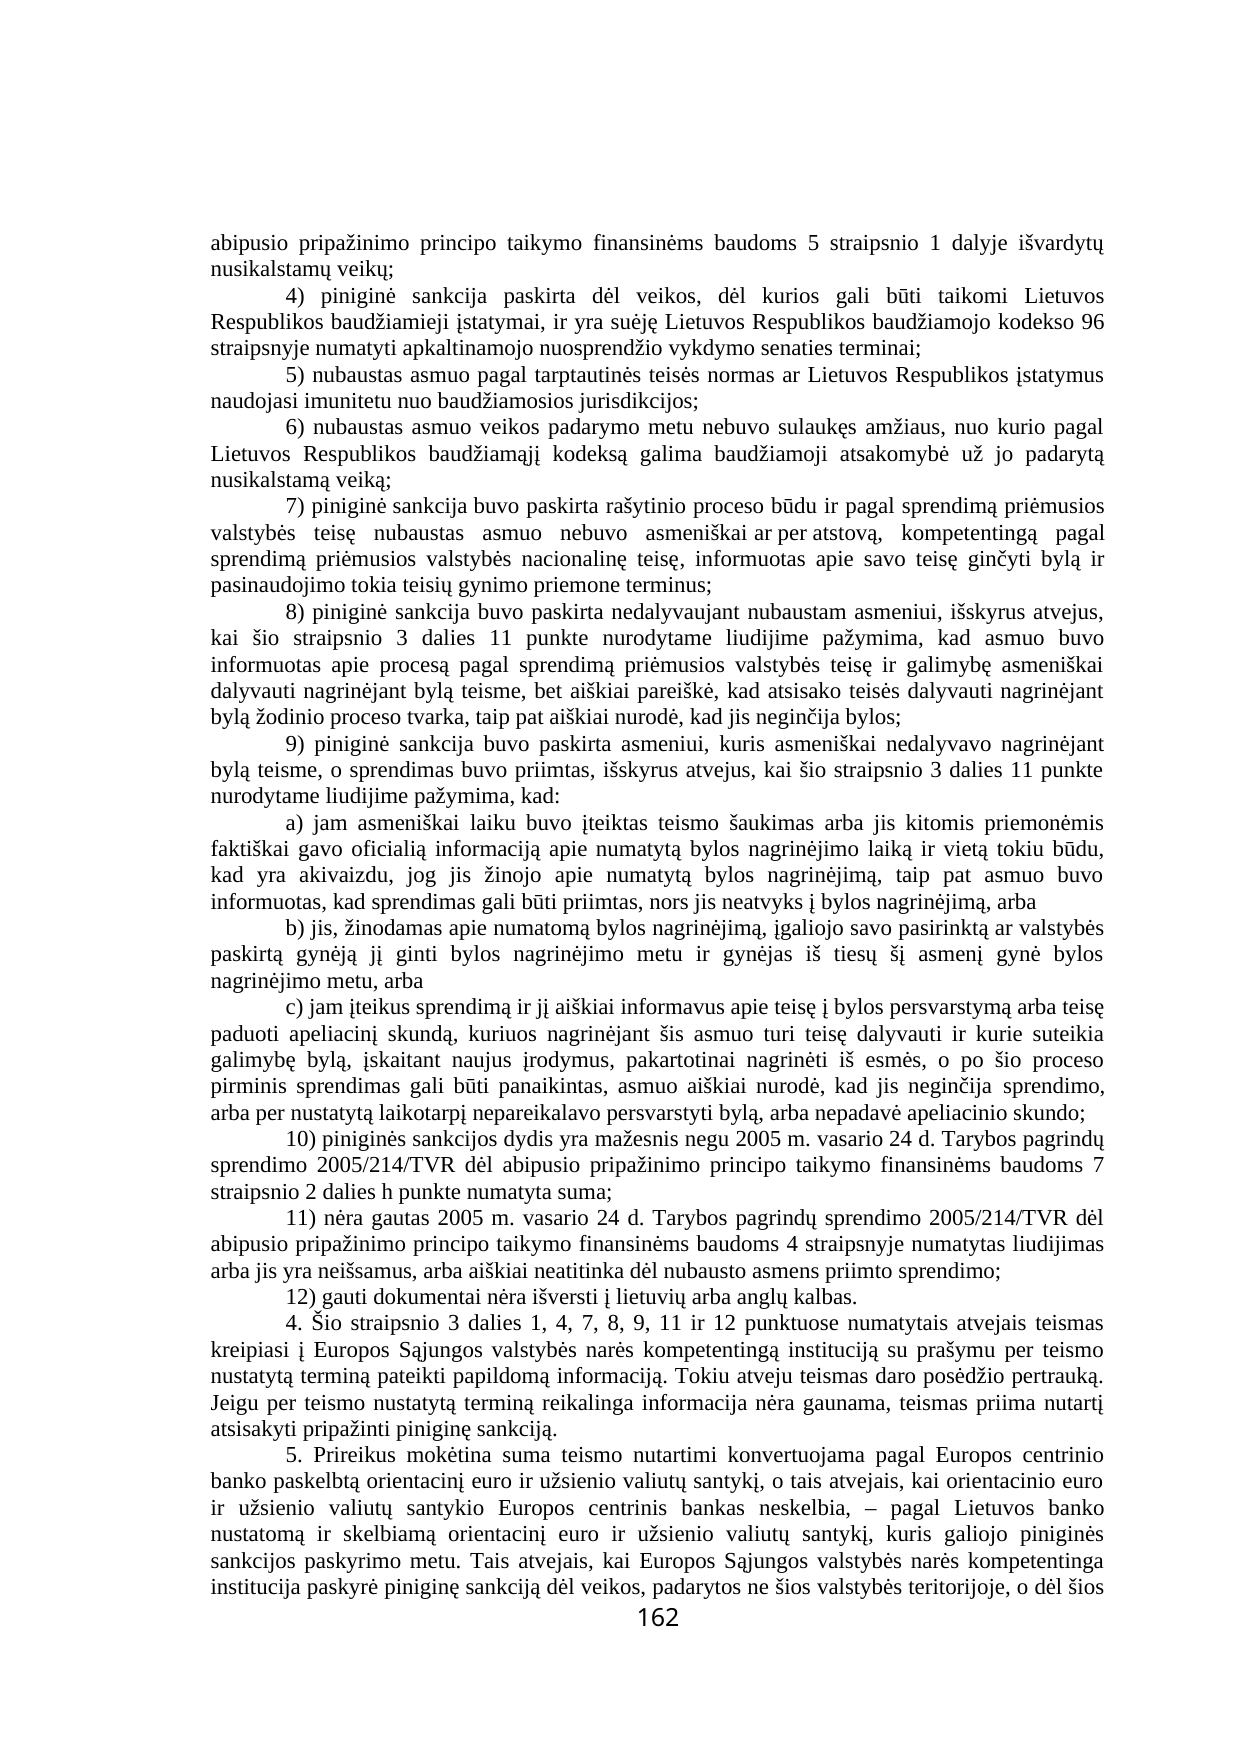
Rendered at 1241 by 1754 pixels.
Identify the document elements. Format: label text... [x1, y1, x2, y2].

text 5) nubaustas asmuo pagal tarptautinės teisės normas ar Lietuvos Respublikos įstatymus naudojasi imunitetu nuo baudžiamosios jurisdikcijos; [210, 361, 1105, 413]
text abipusio pripažinimo principo taikymo finansinėms baudoms 5 straipsnio 1 dalyje išvardytų nusikalstamų veikų; [210, 229, 1105, 282]
text 11) nėra gautas 2005 m. vasario 24 d. Tarybos pagrindų sprendimo 2005/214/TVR dėl abipusio pripažinimo principo taikymo finansinėms baudoms 4 straipsnyje numatytas liudijimas arba jis yra neišsamus, arba aiškiai neatitinka dėl nubausto asmens priimto sprendimo; [210, 1204, 1105, 1283]
text 7) piniginė sankcija buvo paskirta rašytinio proceso būdu ir pagal sprendimą priėmusios valstybės teisę nubaustas asmuo nebuvo asmeniškai ar per atstovą, kompetentingą pagal sprendimą priėmusios valstybės nacionalinę teisę, informuotas apie savo teisę ginčyti bylą ir pasinaudojimo tokia teisių gynimo priemone terminus; [210, 492, 1105, 598]
text 4) piniginė sankcija paskirta dėl veikos, dėl kurios gali būti taikomi Lietuvos Respublikos baudžiamieji įstatymai, ir yra suėję Lietuvos Respublikos baudžiamojo kodekso 96 straipsnyje numatyti apkaltinamojo nuosprendžio vykdymo senaties terminai; [210, 282, 1105, 361]
text a) jam asmeniškai laiku buvo įteiktas teismo šaukimas arba jis kitomis priemonėmis faktiškai gavo oficialią informaciją apie numatytą bylos nagrinėjimo laiką ir vietą tokiu būdu, kad yra akivaizdu, jog jis žinojo apie numatytą bylos nagrinėjimą, taip pat asmuo buvo informuotas, kad sprendimas gali būti priimtas, nors jis neatvyks į bylos nagrinėjimą, arba [210, 809, 1105, 914]
text 10) piniginės sankcijos dydis yra mažesnis negu 2005 m. vasario 24 d. Tarybos pagrindų sprendimo 2005/214/TVR dėl abipusio pripažinimo principo taikymo finansinėms baudoms 7 straipsnio 2 dalies h punkte numatyta suma; [210, 1125, 1105, 1204]
text 9) piniginė sankcija buvo paskirta asmeniui, kuris asmeniškai nedalyvavo nagrinėjant bylą teisme, o sprendimas buvo priimtas, išskyrus atvejus, kai šio straipsnio 3 dalies 11 punkte nurodytame liudijime pažymima, kad: [210, 730, 1105, 809]
text b) jis, žinodamas apie numatomą bylos nagrinėjimą, įgaliojo savo pasirinktą ar valstybės paskirtą gynėją jį ginti bylos nagrinėjimo metu ir gynėjas iš tiesų šį asmenį gynė bylos nagrinėjimo metu, arba [210, 914, 1105, 993]
text c) jam įteikus sprendimą ir jį aiškiai informavus apie teisę į bylos persvarstymą arba teisę paduoti apeliacinį skundą, kuriuos nagrinėjant šis asmuo turi teisę dalyvauti ir kurie suteikia galimybę bylą, įskaitant naujus įrodymus, pakartotinai nagrinėti iš esmės, o po šio proceso pirminis sprendimas gali būti panaikintas, asmuo aiškiai nurodė, kad jis neginčija sprendimo, arba per nustatytą laikotarpį nepareikalavo persvarstyti bylą, arba nepadavė apeliacinio skundo; [210, 993, 1105, 1125]
text 8) piniginė sankcija buvo paskirta nedalyvaujant nubaustam asmeniui, išskyrus atvejus, kai šio straipsnio 3 dalies 11 punkte nurodytame liudijime pažymima, kad asmuo buvo informuotas apie procesą pagal sprendimą priėmusios valstybės teisę ir galimybę asmeniškai dalyvauti nagrinėjant bylą teisme, bet aiškiai pareiškė, kad atsisako teisės dalyvauti nagrinėjant bylą žodinio proceso tvarka, taip pat aiškiai nurodė, kad jis neginčija bylos; [210, 598, 1105, 730]
text 12) gauti dokumentai nėra išversti į lietuvių arba anglų kalbas. [210, 1283, 1105, 1309]
text 4. Šio straipsnio 3 dalies 1, 4, 7, 8, 9, 11 ir 12 punktuose numatytais atvejais teismas kreipiasi į Europos Sąjungos valstybės narės kompetentingą instituciją su prašymu per teismo nustatytą terminą pateikti papildomą informaciją. Tokiu atveju teismas daro posėdžio pertrauką. Jeigu per teismo nustatytą terminą reikalinga informacija nėra gaunama, teismas priima nutartį atsisakyti pripažinti piniginę sankciją. [210, 1309, 1105, 1441]
text 6) nubaustas asmuo veikos padarymo metu nebuvo sulaukęs amžiaus, nuo kurio pagal Lietuvos Respublikos baudžiamąjį kodeksą galima baudžiamoji atsakomybė už jo padarytą nusikalstamą veiką; [210, 413, 1105, 492]
text 5. Prireikus mokėtina suma teismo nutartimi konvertuojama pagal Europos centrinio banko paskelbtą orientacinį euro ir užsienio valiutų santykį, o tais atvejais, kai orientacinio euro ir užsienio valiutų santykio Europos centrinis bankas neskelbia, – pagal Lietuvos banko nustatomą ir skelbiamą orientacinį euro ir užsienio valiutų santykį, kuris galiojo piniginės sankcijos paskyrimo metu. Tais atvejais, kai Europos Sąjungos valstybės narės kompetentinga institucija paskyrė piniginę sankciją dėl veikos, padarytos ne šios valstybės teritorijoje, o dėl šios [210, 1441, 1105, 1599]
